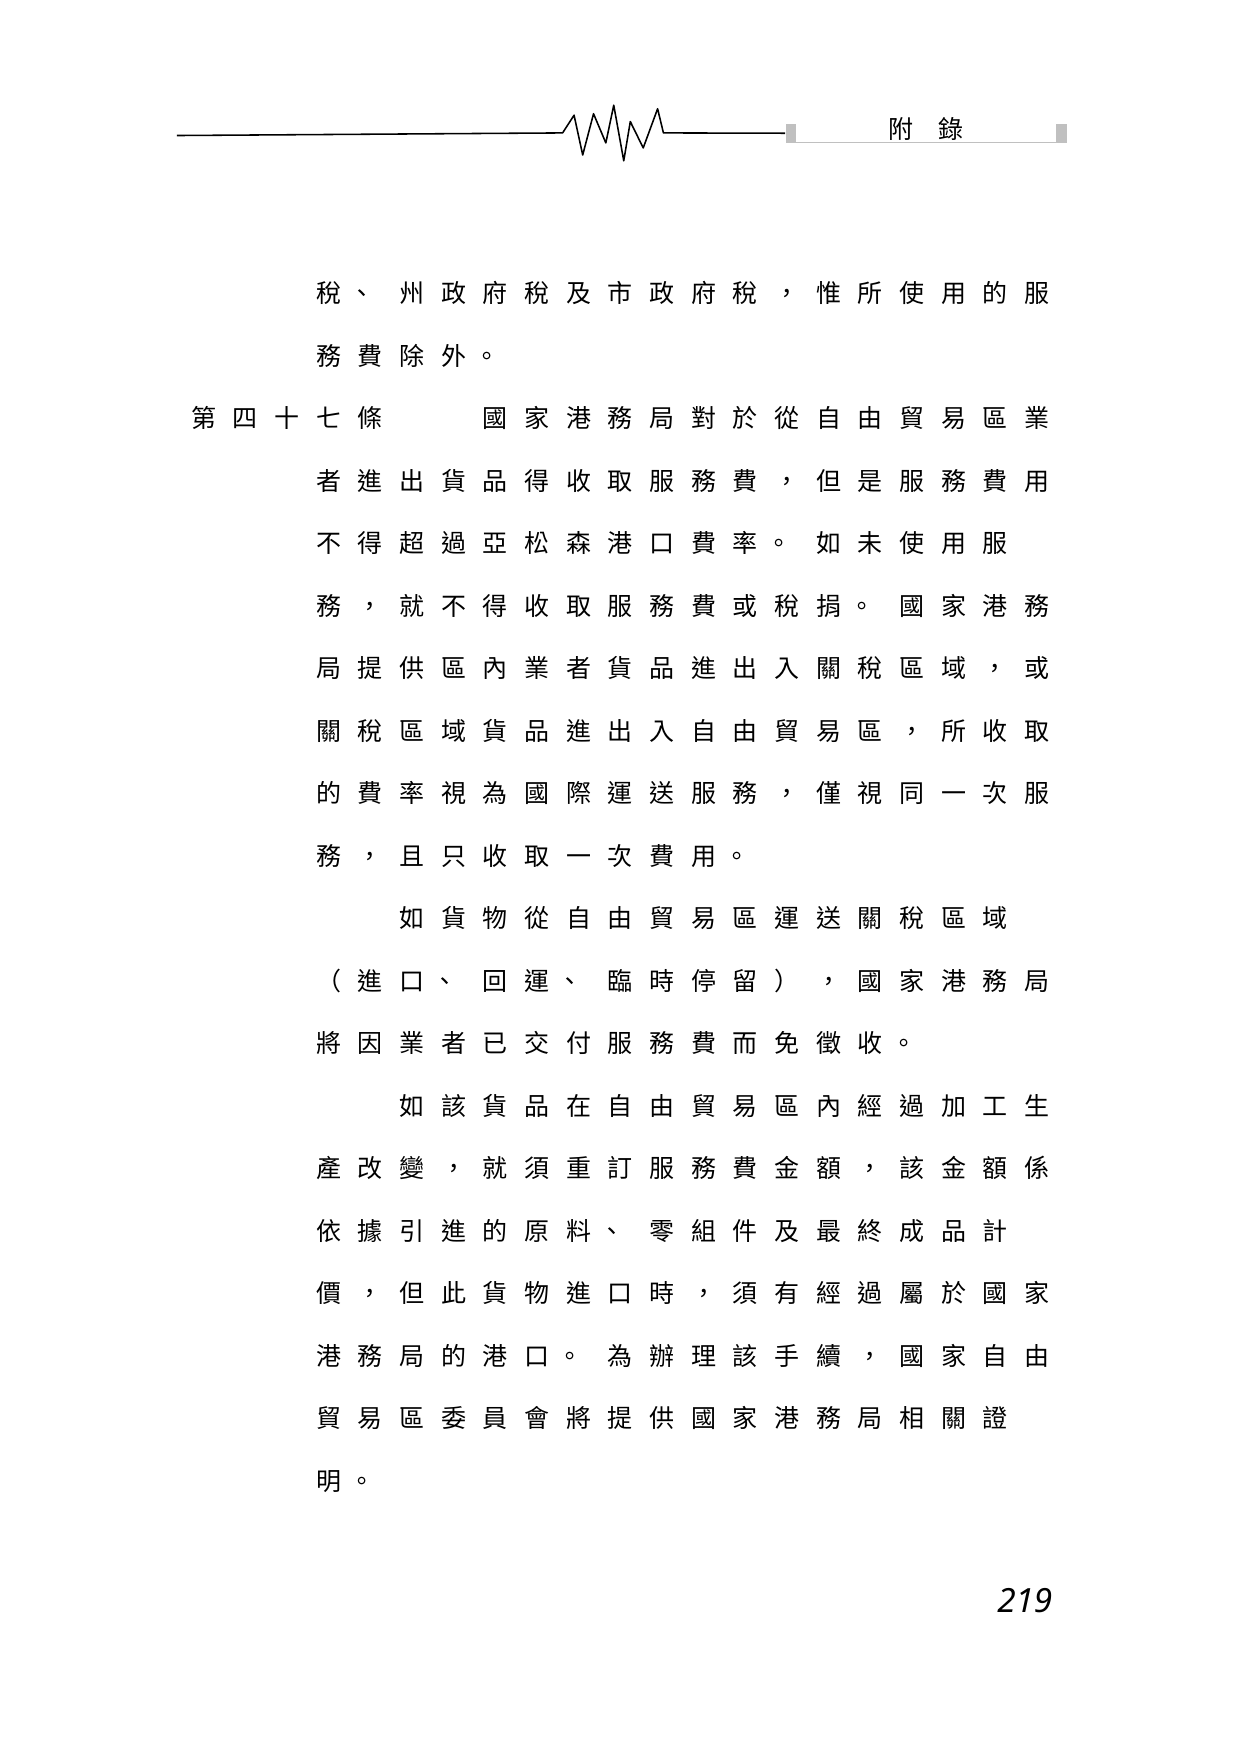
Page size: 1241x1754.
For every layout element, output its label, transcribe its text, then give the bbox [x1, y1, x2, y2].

text 稅、州政府稅及市政府稅，惟所使用的服務費除外。 [183, 250, 1058, 375]
text 如貨物從自由貿易區運送關稅區域（進口、回運、臨時停留），國家港務局將因業者已交付服務費而免徵收。 [306, 875, 1058, 1063]
text 如該貨品在自由貿易區內經過加工生產改變，就須重訂服務費金額，該金額係依據引進的原料、零組件及最終成品計價，但此貨物進口時，須有經過屬於國家港務局的港口。為辦理該手續，國家自由貿易區委員會將提供國家港務局相關證明。 [306, 1063, 1058, 1500]
text 第四十七條 國家港務局對於從自由貿易區業者進出貨品得收取服務費，但是服務費用不得超過亞松森港口費率。如未使用服務，就不得收取服務費或稅捐。國家港務局提供區內業者貨品進出入關稅區域，或關稅區域貨品進出入自由貿易區，所收取的費率視為國際運送服務，僅視同一次服務，且只收取一次費用。 [183, 375, 1058, 875]
